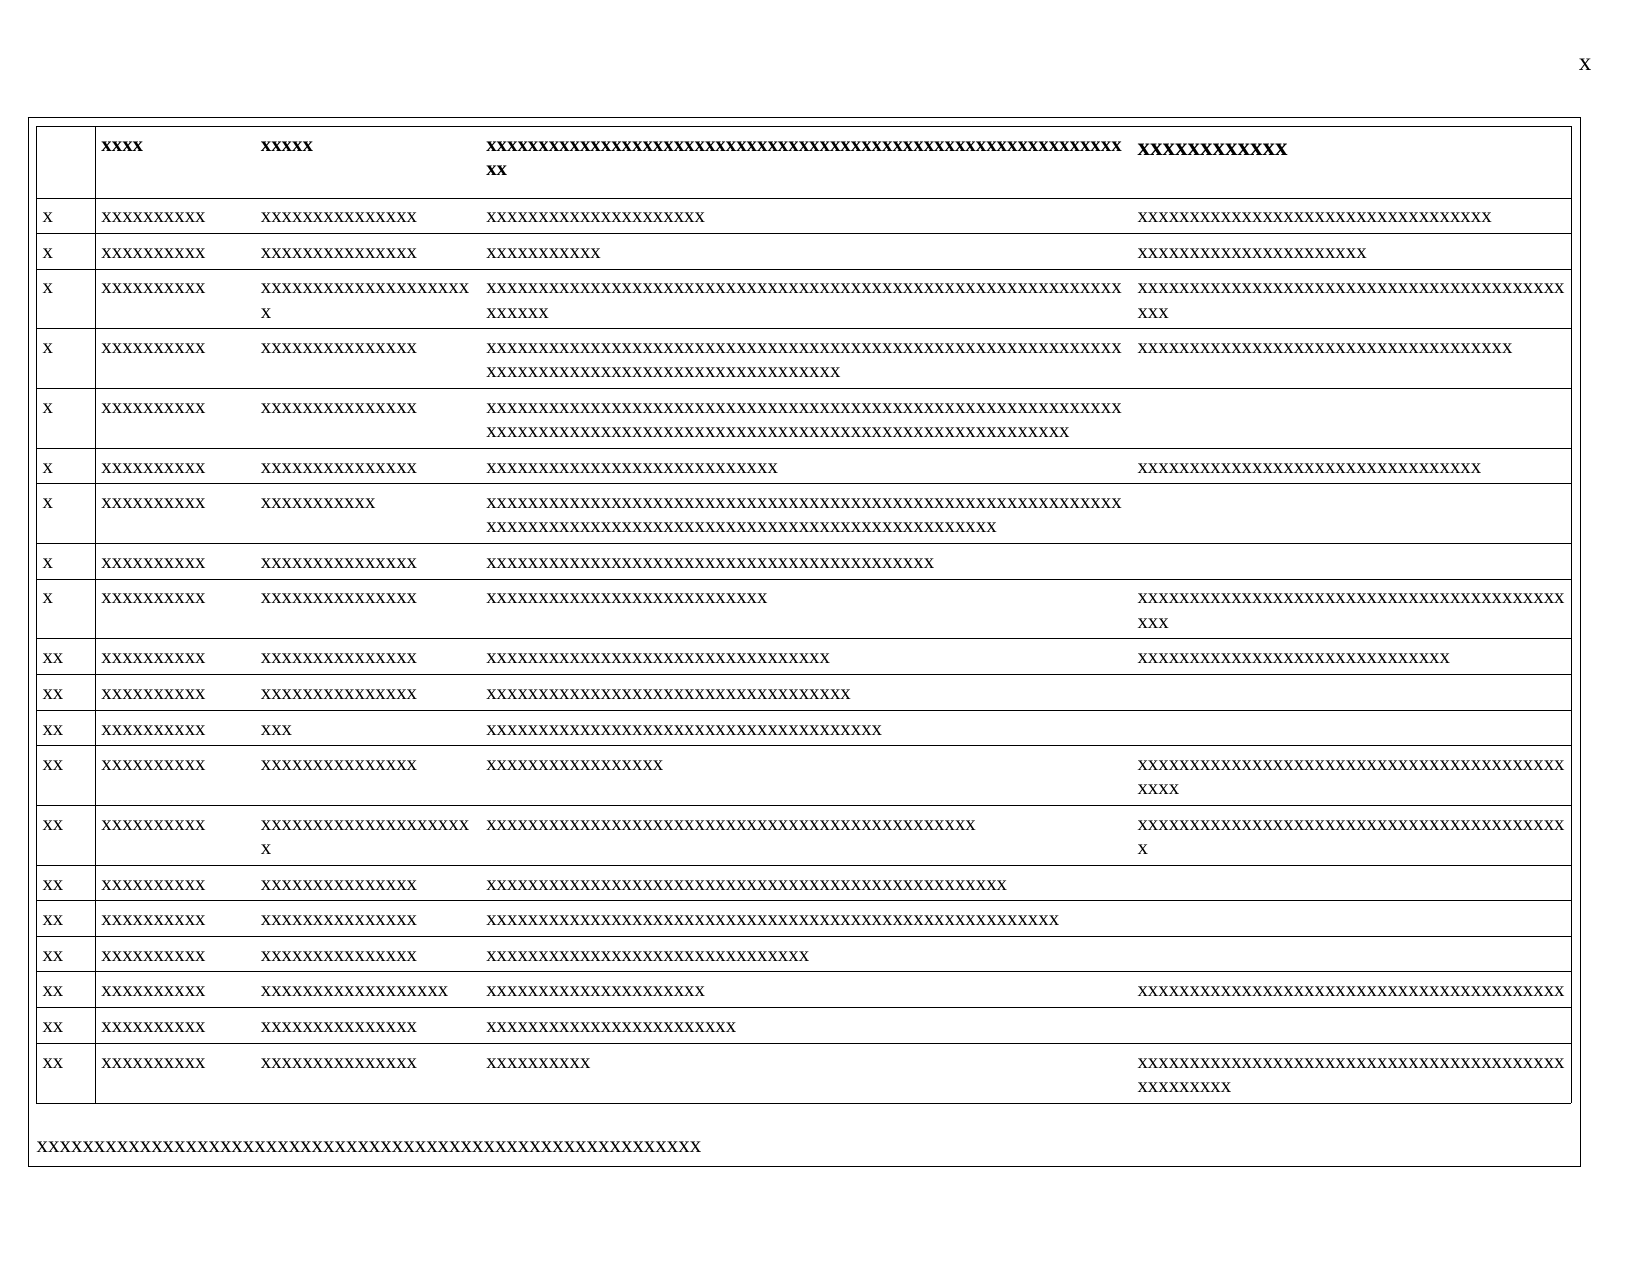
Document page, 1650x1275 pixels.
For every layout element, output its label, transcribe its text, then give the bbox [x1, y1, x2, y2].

table_cell xxxxxxxxxx [96, 675, 255, 709]
table_cell xxxxxxxxxxxxxxx [255, 580, 480, 638]
table_cell xxxxxxxxxxxxxxxxxxxxxxxxxxxx [480, 449, 1132, 483]
table_cell x [37, 199, 95, 233]
table_cell [1132, 711, 1571, 745]
table_cell xxxxxxxxxx [96, 746, 255, 805]
table_cell xxxxxxxxxxxxxxxxxxxxxxxxxxxxxxxxxxxxxxxxxxxxxxxxxxxxxxxxxxxxxxxxxxxxxxxxxxxxxxxxxxxxxxxxxxxxxxxxxxxxxxxxxxxxxxxxxxxxx [480, 389, 1132, 448]
table_header xxxxx [255, 127, 480, 197]
table_cell [1132, 484, 1571, 543]
table_cell x [37, 270, 95, 328]
table_cell x [37, 389, 95, 448]
table_cell xxxxxxxxxxxxxxxxxxxxxxxxxxxxxxxxxxxxxxxxxxxxxxx [480, 806, 1132, 864]
subtitle xxxxxxxxxxxxxxxxxxxxxxxxxxxxxxxxxxxxxxxxxxxxxxxxxxxxxxxxxx [36, 1131, 1571, 1158]
table_cell xxxxxxxxxxxxxxx [255, 746, 480, 805]
table_cell xxxxxxxxxx [96, 711, 255, 745]
table_cell x [37, 234, 95, 269]
table_cell xxxxxxxxxxxxxxx [255, 937, 480, 971]
table_cell [1132, 901, 1571, 936]
table_cell xxxxxxxxxxxxxxxxxxxxx [480, 972, 1132, 1007]
table_cell xxxxxxxxxxxxxxxxxxxxxxxxxxxxxxxxxxxxxxxxxxxxxxxxxx [480, 866, 1132, 900]
table_cell xx [37, 1044, 95, 1102]
table_cell x [37, 544, 95, 579]
table_cell xxxxxxxxxxxxxxxxxx [255, 972, 480, 1007]
table_cell xxxxxxxxxx [96, 972, 255, 1007]
table_cell xxx [255, 711, 480, 745]
table_cell xxxxxxxxxx [96, 449, 255, 483]
table_cell xx [37, 901, 95, 936]
table_cell xx [37, 1008, 95, 1043]
table_cell xxxxxxxxxxxxxxx [255, 675, 480, 709]
table_cell xx [37, 746, 95, 805]
table_cell xxxxxxxxxxxxxxx [255, 389, 480, 448]
table_cell xxxxxxxxxxxxxxxxxxxxxxxxxxxxxxxxxxxxxxxxxxx [480, 544, 1132, 579]
table_cell xxxxxxxxxxxxxxxxxxxxxxxxxxxxxxxxxxxxxxxxxxxxxxxxxxxxxxxxxxxxxxxxxxxxxxxxxxxxxxxxxxxxxxxxxxxxxxxxxxxxxxxxxxxxxx [480, 484, 1132, 543]
table_cell [1132, 866, 1571, 900]
table_cell xx [37, 937, 95, 971]
table_cell xxxxxxxxxxxxxxxxxxxxxxxxxxxxxxxxxxxxxxxxx [1132, 972, 1571, 1007]
table_cell xxxxxxxxxxxxxxxxxxxxxxxxxxxxxxxxxxxxxxxxxx [1132, 806, 1571, 864]
table_cell [1132, 937, 1571, 971]
table_cell xx [37, 972, 95, 1007]
table_cell xxxxxxxxxxxxxxx [255, 199, 480, 233]
table_cell xx [37, 675, 95, 709]
table_cell xxxxxxxxxxxxxxx [255, 234, 480, 269]
table_cell xxxxxxxxxx [96, 901, 255, 936]
table_cell xxxxxxxxxxxxxxx [255, 1008, 480, 1043]
table_cell xxxxxxxxxxxxxxxxxxxxxxxxxxxxxxxxxxxxxxxxxxxxx [1132, 746, 1571, 805]
table_header [37, 127, 95, 197]
table_cell xxxxxxxxxxxxxxxxxxxxxxxxxxxxxxxxxxxxxxxxxxxxxxxxxxxxxxx [480, 901, 1132, 936]
table_cell xxxxxxxxxxxxxxxxxxxxxxxxxxxxxxxxxxxxxxxxxxxxxxxxxx [1132, 1044, 1571, 1102]
table_cell xxxxxxxxxxxxxxxxxxxxxxxxxxxxxxxxxxxxxxxxxxxx [1132, 580, 1571, 638]
table_cell xxxxxxxxxxxxxxxxxxxxx [255, 806, 480, 864]
table_cell xxxxxxxxxxxxxxxxxxxxxxxx [480, 1008, 1132, 1043]
table_cell xxxxxxxxxxxxxxxxxxxxxxxxxxxxxxxxx [1132, 449, 1571, 483]
table_cell [1132, 389, 1571, 448]
table_cell xxxxxxxxxx [96, 1008, 255, 1043]
table_cell xxxxxxxxxxxxxxxxxxxxx [255, 270, 480, 328]
table_cell xx [37, 639, 95, 674]
table_cell x [37, 484, 95, 543]
table_cell xxxxxxxxxx [96, 580, 255, 638]
table_cell xxxxxxxxxxxxxxx [255, 329, 480, 388]
table_cell xx [37, 711, 95, 745]
table_cell xxxxxxxxxxxxxxx [255, 901, 480, 936]
table_header xxxxxxxxxxxx [1132, 127, 1571, 197]
table_cell xxxxxxxxxx [96, 866, 255, 900]
table_cell xxxxxxxxxxxxxxxxxxxxx [480, 199, 1132, 233]
table_cell x [37, 580, 95, 638]
table_cell xxxxxxxxxx [96, 234, 255, 269]
table_cell xxxxxxxxxxxxxxxxxxxxxxxxxxxxxxxxxx [1132, 199, 1571, 233]
table_cell xxxxxxxxxx [96, 806, 255, 864]
table_cell xxxxxxxxxxx [255, 484, 480, 543]
table_cell xxxxxxxxxxxxxxx [255, 1044, 480, 1102]
table_cell xxxxxxxxxxxxxxx [255, 639, 480, 674]
table_cell xxxxxxxxxxxxxxxxxxxxxxxxxxxxxxxxxxx [480, 675, 1132, 709]
table_cell xxxxxxxxxxxxxxxxxxxxxxxxxxxxxxx [480, 937, 1132, 971]
table_cell xxxxxxxxxxxxxxx [255, 866, 480, 900]
table_cell xxxxxxxxxx [96, 639, 255, 674]
table_cell [1132, 675, 1571, 709]
table_cell xxxxxxxxxxxxxxxxxxxxxxxxxxxxxxxxxxxxxxxxxxxx [1132, 270, 1571, 328]
table_cell xxxxxxxxxx [96, 484, 255, 543]
table_cell xxxxxxxxxx [96, 270, 255, 328]
table_cell xxxxxxxxxx [480, 1044, 1132, 1102]
table_cell xxxxxxxxxx [96, 329, 255, 388]
table_cell xxxxxxxxxxxxxxxxxxxxxx [1132, 234, 1571, 269]
table_cell xx [37, 866, 95, 900]
table_cell xxxxxxxxxxxxxxxxxxxxxxxxxxxxxxxxx [480, 639, 1132, 674]
table_cell xxxxxxxxxxx [480, 234, 1132, 269]
table_cell xxxxxxxxxxxxxxxxxxxxxxxxxxxxxxxxxxxx [1132, 329, 1571, 388]
table_cell xxxxxxxxxxxxxxxxxxxxxxxxxxxxxx [1132, 639, 1571, 674]
table_header xxxxxxxxxxxxxxxxxxxxxxxxxxxxxxxxxxxxxxxxxxxxxxxxxxxxxxxxxxxxxxx [480, 127, 1132, 197]
table_header xxxx [96, 127, 255, 197]
table_cell xxxxxxxxxx [96, 544, 255, 579]
table_cell xxxxxxxxxx [96, 199, 255, 233]
table_cell [1132, 544, 1571, 579]
table_cell xxxxxxxxxxxxxxx [255, 449, 480, 483]
table_cell xxxxxxxxxxxxxxxxxxxxxxxxxxxxxxxxxxxxxxxxxxxxxxxxxxxxxxxxxxxxxxxxxxxxxxxxxxxxxxxxxxxxxxxxxxxxxxx [480, 329, 1132, 388]
table_cell x [37, 329, 95, 388]
table_cell xx [37, 806, 95, 864]
table_cell x [37, 449, 95, 483]
table_cell [1132, 1008, 1571, 1043]
table_cell xxxxxxxxxxxxxxxxxxxxxxxxxxxxxxxxxxxxxxxxxxxxxxxxxxxxxxxxxxxxxxxxxxx [480, 270, 1132, 328]
table_cell xxxxxxxxxx [96, 389, 255, 448]
table_cell xxxxxxxxxxxxxxxxxxxxxxxxxxxxxxxxxxxxxx [480, 711, 1132, 745]
table_cell xxxxxxxxxxxxxxxxx [480, 746, 1132, 805]
table_cell xxxxxxxxxxxxxxx [255, 544, 480, 579]
table_cell xxxxxxxxxx [96, 937, 255, 971]
table_cell xxxxxxxxxxxxxxxxxxxxxxxxxxx [480, 580, 1132, 638]
table_cell xxxxxxxxxx [96, 1044, 255, 1102]
